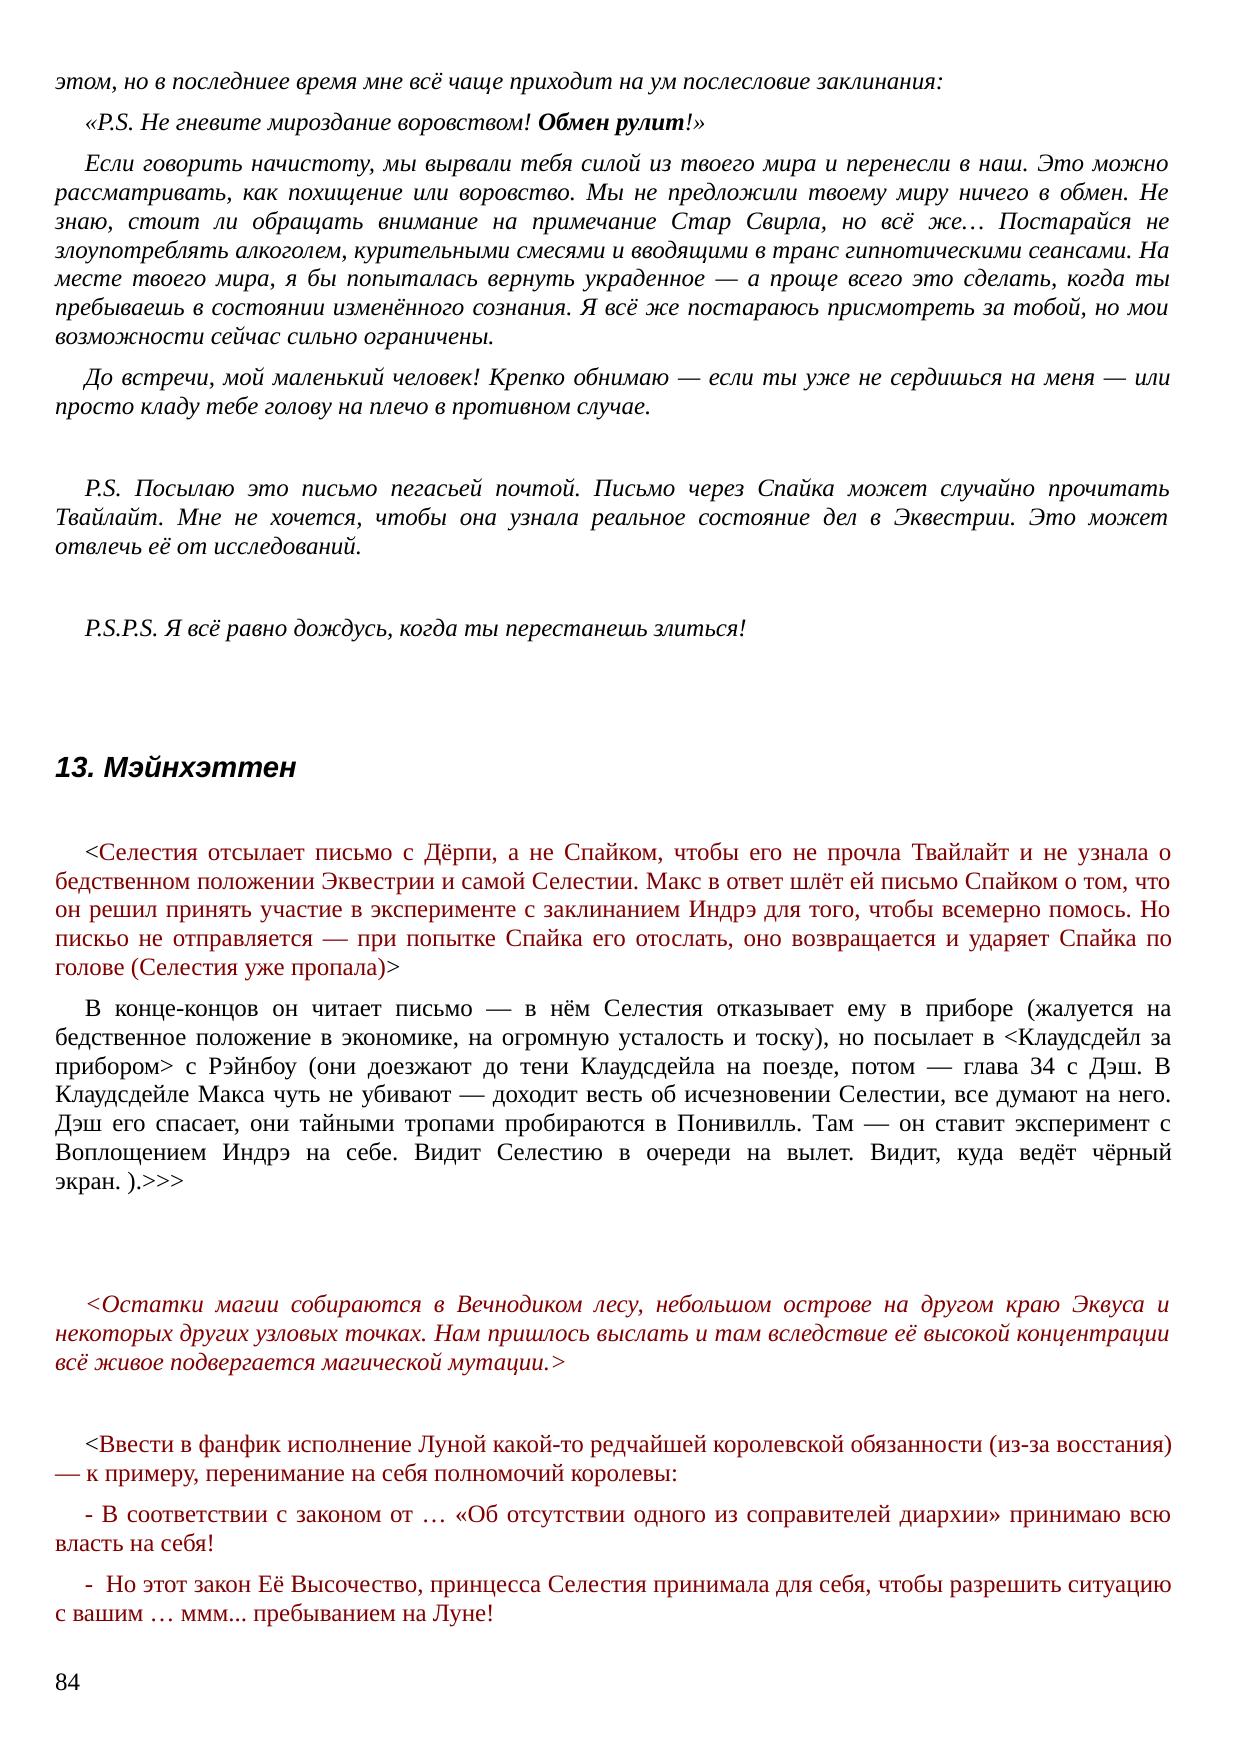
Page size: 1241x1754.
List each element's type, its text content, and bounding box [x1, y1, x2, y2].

text «P.S. Не гневите мироздание воровством! Обмен рулит!» [55, 107, 1173, 136]
text До встречи, мой маленький человек! Крепко обнимаю — если ты уже не сердишься на меня — или просто кладу тебе голову на плечо в противном случае. [55, 362, 1173, 420]
text P.S.P.S. Я всё равно дождусь, когда ты перестанешь злиться! [55, 613, 1173, 642]
subtitle 13. Мэйнхэттен [55, 750, 1173, 783]
text <Ввести в фанфик исполнение Луной какой-то редчайшей королевской обязанности (из-за восстания) — к примеру, перенимание на себя полномочий королевы: [55, 1429, 1173, 1487]
text В конце-концов он читает письмо — в нём Селестия отказывает ему в приборе (жалуется на бедственное положение в экономике, на огромную усталость и тоску), но посылает в <Клаудсдейл за прибором> с Рэйнбоу (они доезжают до тени Клаудсдейла на поезде, потом — глава 34 с Дэш. В Клаудсдейле Макса чуть не убивают — доходит весть об исчезновении Селестии, все думают на него. Дэш его спасает, они тайными тропами пробираются в Понивилль. Там — он ставит эксперимент с Воплощением Индрэ на себе. Видит Селестию в очереди на вылет. Видит, куда ведёт чёрный экран. ).>>> [55, 993, 1173, 1194]
text - Но этот закон Её Высочество, принцесса Селестия принимала для себя, чтобы разрешить ситуацию с вашим … ммм... пребыванием на Луне! [55, 1569, 1173, 1627]
text P.S. Посылаю это письмо пегасьей почтой. Письмо через Спайка может случайно прочитать Твайлайт. Мне не хочется, чтобы она узнала реальное состояние дел в Эквестрии. Это может отвлечь её от исследований. [55, 473, 1173, 560]
text - В соответствии с законом от … «Об отсутствии одного из соправителей диархии» принимаю всю власть на себя! [55, 1499, 1173, 1557]
text <Остатки магии собираются в Вечнодиком лесу, небольшом острове на другом краю Эквуса и некоторых других узловых точках. Нам пришлось выслать и там вследствие её высокой концентрации всё живое подвергается магической мутации.> [55, 1289, 1173, 1376]
text этом, но в последниее время мне всё чаще приходит на ум послесловие заклинания: [55, 66, 1173, 95]
text <Селестия отсылает письмо с Дёрпи, а не Спайком, чтобы его не прочла Твайлайт и не узнала о бедственном положении Эквестрии и самой Селестии. Макс в ответ шлёт ей письмо Спайком о том, что он решил принять участие в эксперименте с заклинанием Индрэ для того, чтобы всемерно помось. Но пискьо не отправляется — при попытке Спайка его отослать, оно возвращается и ударяет Спайка по голове (Селестия уже пропала)> [55, 837, 1173, 981]
text Если говорить начистоту, мы вырвали тебя силой из твоего мира и перенесли в наш. Это можно рассматривать, как похищение или воровство. Мы не предложили твоему миру ничего в обмен. Не знаю, стоит ли обращать внимание на примечание Стар Свирла, но всё же… Постарайся не злоупотреблять алкоголем, курительными смесями и вводящими в транс гипнотическими сеансами. На месте твоего мира, я бы попыталась вернуть украденное — а проще всего это сделать, когда ты пребываешь в состоянии изменённого сознания. Я всё же постараюсь присмотреть за тобой, но мои возможности сейчас сильно ограничены. [55, 148, 1173, 350]
